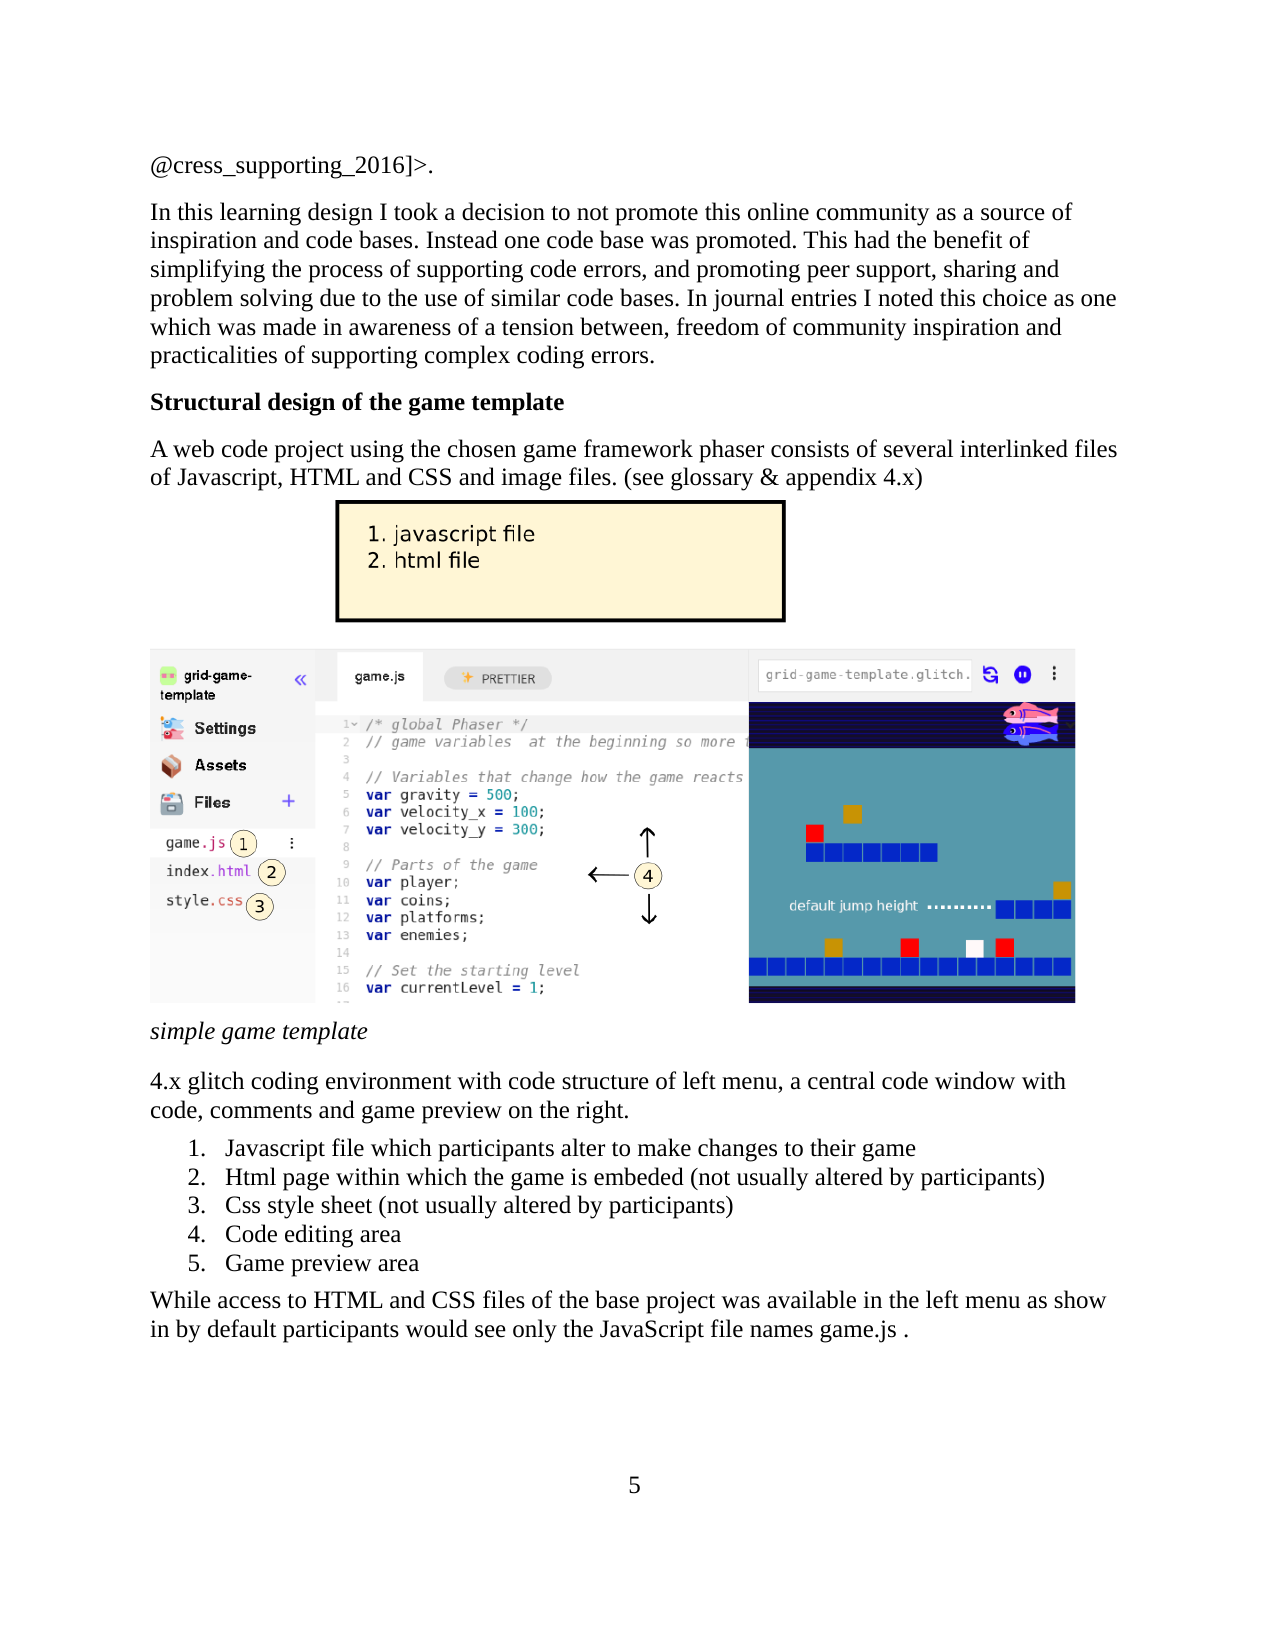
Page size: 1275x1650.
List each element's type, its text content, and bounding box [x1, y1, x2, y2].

list Css style sheet (not usually altered by participants) [187, 1190, 1125, 1219]
text 4.x glitch coding environment with code structure of left menu, a central code window with code, comments and game preview on the right. [150, 1066, 1125, 1124]
list Code editing area [187, 1219, 1125, 1248]
list Html page within which the game is embeded (not usually altered by participants) [187, 1162, 1125, 1190]
text simple game template [150, 1016, 1125, 1045]
text While access to HTML and CSS files of the base project was available in the left menu as show in by default participants would see only the JavaScript file names game.js . [150, 1286, 1125, 1343]
text In this learning design I took a decision to not promote this online community as a source of inspiration and code bases. Instead one code base was promoted. This had the benefit of simplifying the process of supporting code errors, and promoting peer support, sharing and problem solving due to the use of similar code bases. In journal entries I noted this choice as one which was made in awareness of a tension between, freedom of community inspiration and practicalities of supporting complex coding errors. [150, 197, 1125, 369]
picture [150, 500, 1077, 1004]
text A web code project using the chosen game framework phaser consists of several interlinked files of Javascript, HTML and CSS and image files. (see glossary & appendix 4.x) [150, 434, 1125, 491]
list Javascript file which participants alter to make changes to their game [187, 1133, 1125, 1162]
text @cress_supporting_2016]>. [150, 150, 1125, 179]
list Game preview area [187, 1248, 1125, 1277]
text Structural design of the game template [150, 387, 1125, 416]
